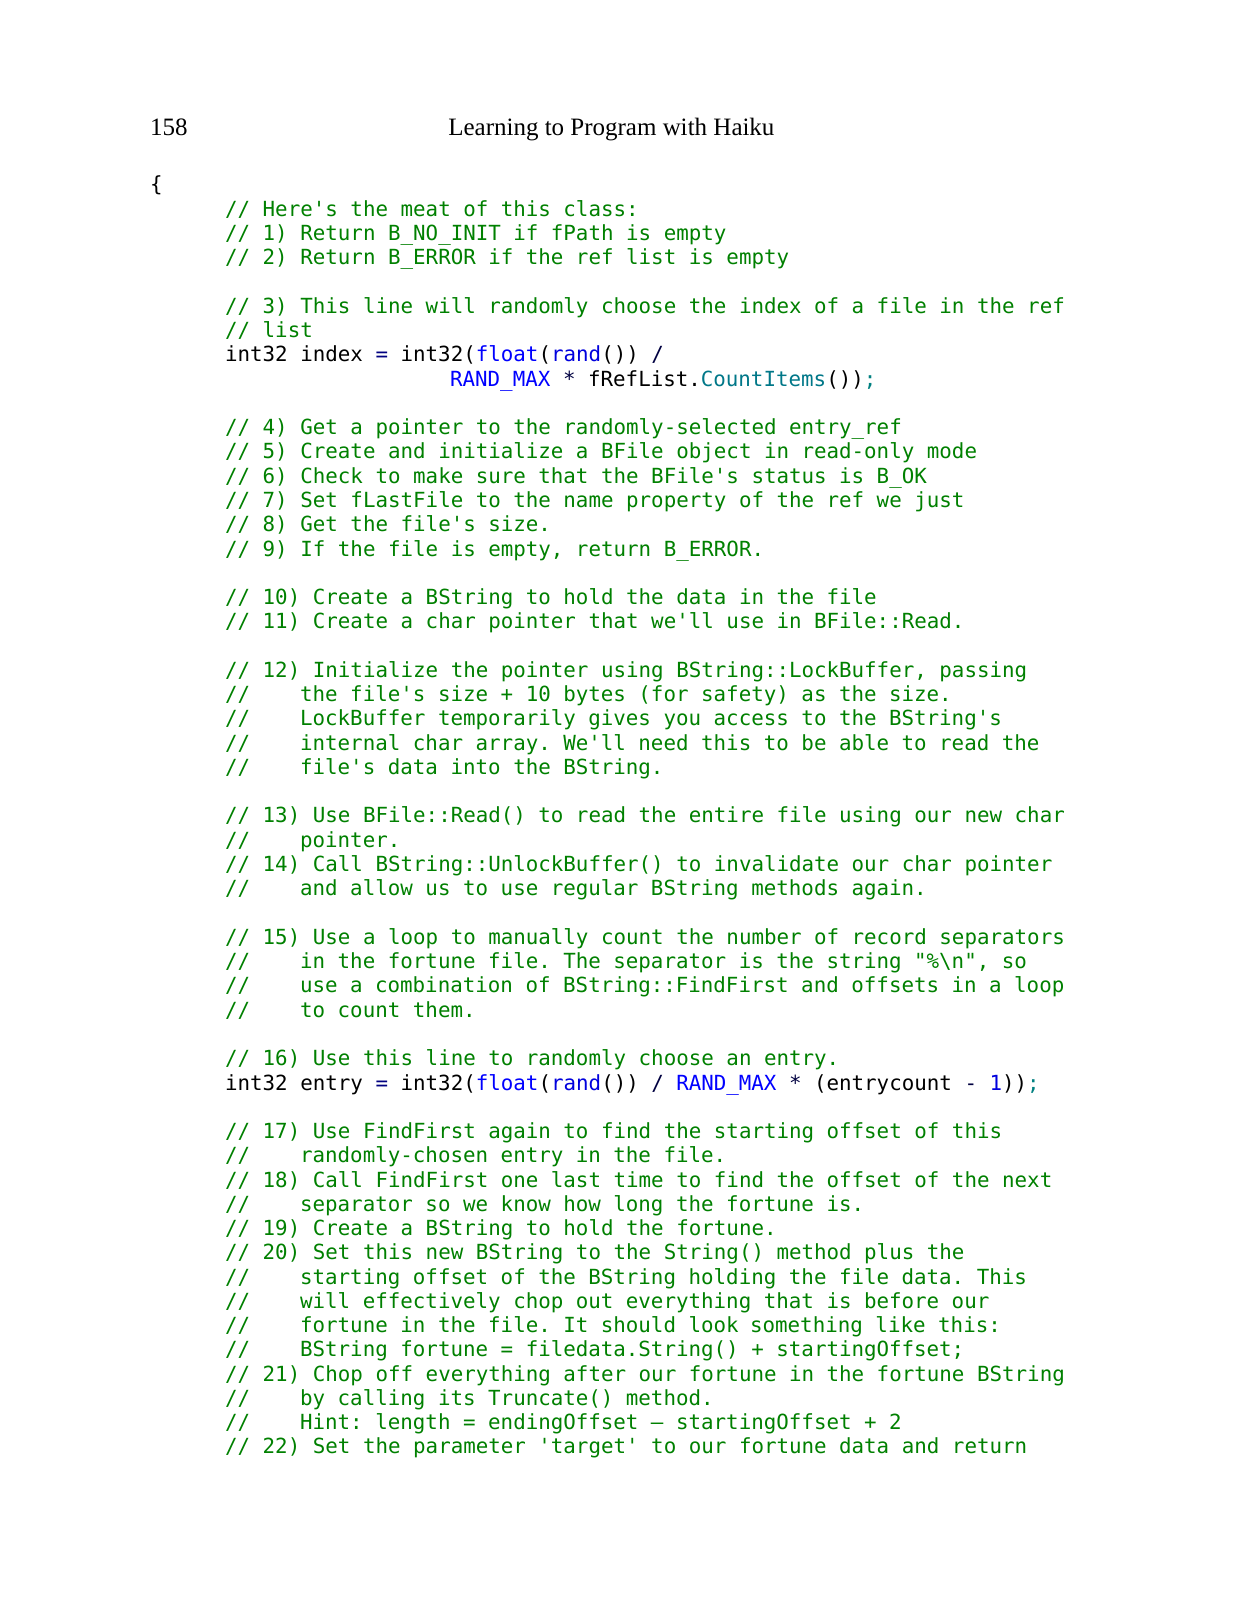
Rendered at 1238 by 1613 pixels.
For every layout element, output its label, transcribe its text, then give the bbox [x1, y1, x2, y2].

text // 4) Get a pointer to the randomly-selected entry_ref [150, 415, 1072, 439]
text int32 entry = int32(float(rand()) / RAND_MAX * (entrycount - 1)); [150, 1071, 1072, 1095]
text // BString fortune = filedata.String() + startingOffset; [150, 1337, 1072, 1362]
text // will effectively chop out everything that is before our [150, 1289, 1072, 1313]
text RAND_MAX * fRefList.CountItems()); [150, 367, 1072, 391]
text // 10) Create a BString to hold the data in the file [150, 585, 1072, 609]
text // 13) Use BFile::Read() to read the entire file using our new char [150, 803, 1072, 828]
text // 3) This line will randomly choose the index of a file in the ref [150, 294, 1072, 318]
text // LockBuffer temporarily gives you access to the BString's [150, 706, 1072, 731]
text // starting offset of the BString holding the file data. This [150, 1265, 1072, 1289]
text // by calling its Truncate() method. [150, 1386, 1072, 1410]
text // 21) Chop off everything after our fortune in the fortune BString [150, 1362, 1072, 1386]
text int32 index = int32(float(rand()) / [150, 342, 1072, 367]
text // 2) Return B_ERROR if the ref list is empty [150, 245, 1072, 269]
text // 5) Create and initialize a BFile object in read-only mode [150, 439, 1072, 464]
text // randomly-chosen entry in the file. [150, 1143, 1072, 1168]
text // in the fortune file. The separator is the string "%\n", so [150, 949, 1072, 973]
text // 1) Return B_NO_INIT if fPath is empty [150, 221, 1072, 245]
text // and allow us to use regular BString methods again. [150, 876, 1072, 901]
text // separator so we know how long the fortune is. [150, 1192, 1072, 1216]
text // the file's size + 10 bytes (for safety) as the size. [150, 682, 1072, 706]
text { [150, 172, 1072, 197]
text // 15) Use a loop to manually count the number of record separators [150, 925, 1072, 949]
text // use a combination of BString::FindFirst and offsets in a loop [150, 973, 1072, 998]
text // 19) Create a BString to hold the fortune. [150, 1216, 1072, 1240]
text // Hint: length = endingOffset – startingOffset + 2 [150, 1410, 1072, 1434]
text // 9) If the file is empty, return B_ERROR. [150, 537, 1072, 561]
text // fortune in the file. It should look something like this: [150, 1313, 1072, 1337]
text // file's data into the BString. [150, 755, 1072, 779]
text // to count them. [150, 998, 1072, 1022]
text // 20) Set this new BString to the String() method plus the [150, 1240, 1072, 1265]
text // 22) Set the parameter 'target' to our fortune data and return [150, 1434, 1072, 1459]
text // 11) Create a char pointer that we'll use in BFile::Read. [150, 609, 1072, 634]
text // 6) Check to make sure that the BFile's status is B_OK [150, 464, 1072, 488]
text // pointer. [150, 828, 1072, 852]
text // 7) Set fLastFile to the name property of the ref we just [150, 488, 1072, 512]
text // 17) Use FindFirst again to find the starting offset of this [150, 1119, 1072, 1143]
text // 12) Initialize the pointer using BString::LockBuffer, passing [150, 658, 1072, 682]
text // 16) Use this line to randomly choose an entry. [150, 1046, 1072, 1071]
text // 8) Get the file's size. [150, 512, 1072, 537]
text // 18) Call FindFirst one last time to find the offset of the next [150, 1168, 1072, 1192]
text // 14) Call BString::UnlockBuffer() to invalidate our char pointer [150, 852, 1072, 876]
text // internal char array. We'll need this to be able to read the [150, 731, 1072, 755]
text // list [150, 318, 1072, 342]
text // Here's the meat of this class: [150, 197, 1072, 221]
